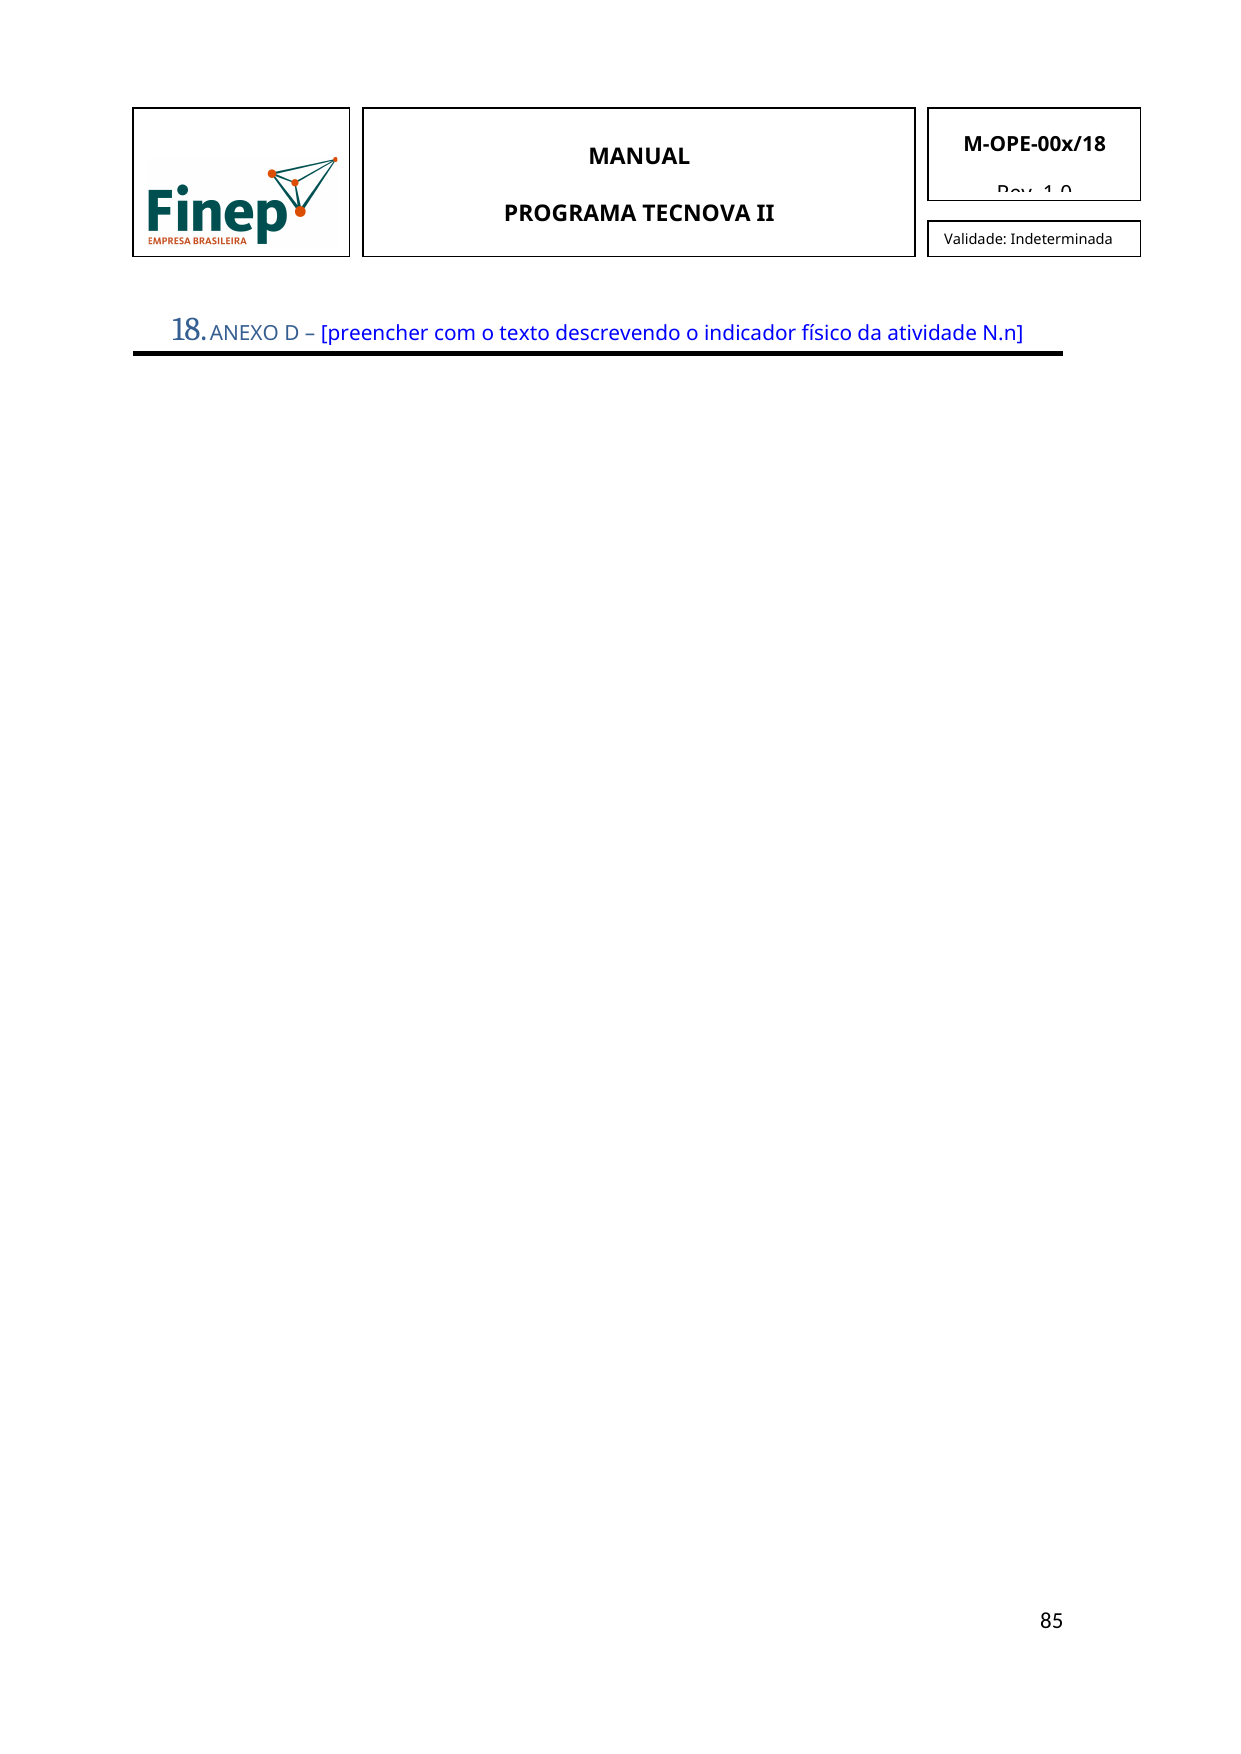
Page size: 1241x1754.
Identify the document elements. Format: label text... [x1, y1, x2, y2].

list ANEXO D – [preencher com o texto descrevendo o indicador físico da atividade N.n] [133, 311, 1063, 351]
